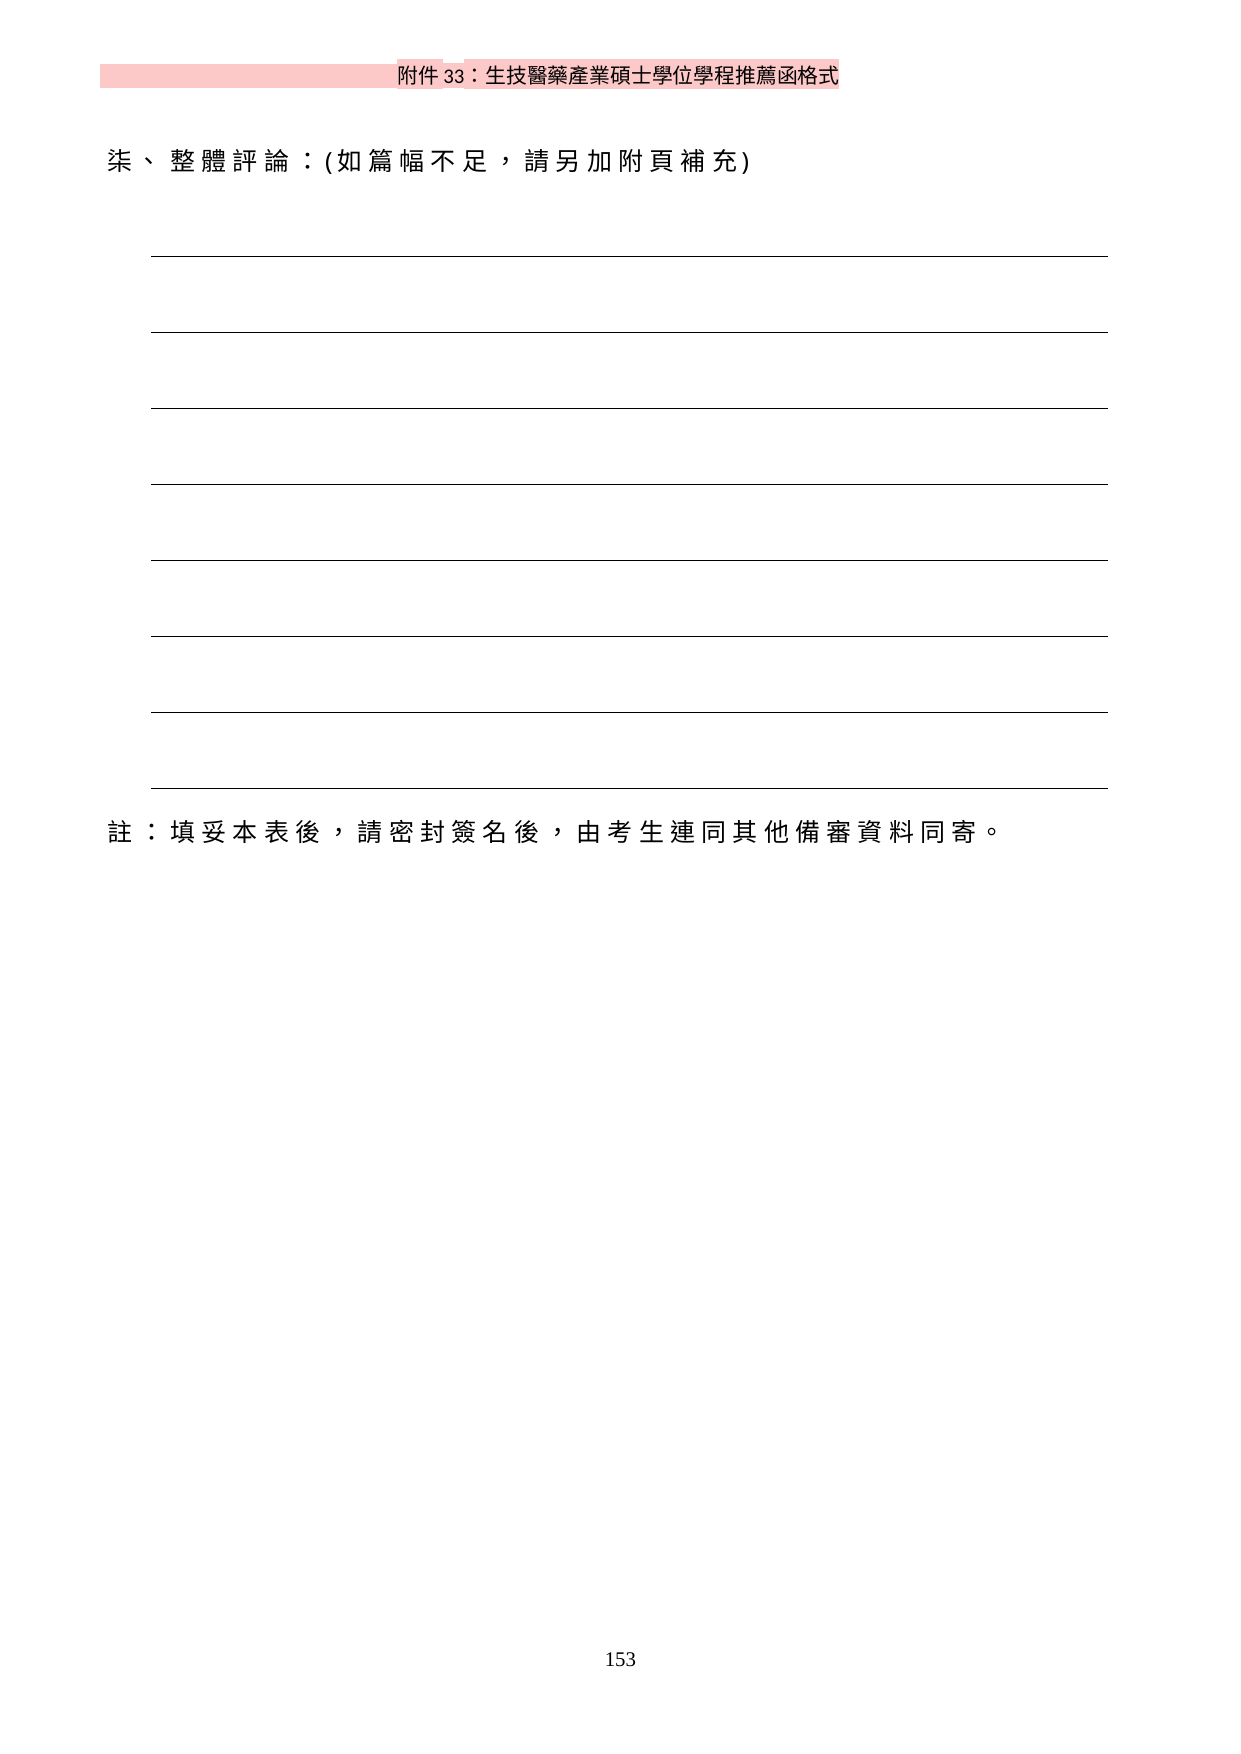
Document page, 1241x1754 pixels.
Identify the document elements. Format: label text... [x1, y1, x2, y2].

table_cell [151, 257, 1107, 332]
table_cell [151, 485, 1107, 560]
table_header [151, 181, 1107, 256]
text 註：填妥本表後，請密封簽名後，由考生連同其他備審資料同寄。 [104, 789, 1136, 851]
table_cell [151, 409, 1107, 484]
text 柒、整體評論：(如篇幅不足，請另加附頁補充) [104, 118, 1136, 181]
table_cell [151, 637, 1107, 712]
table_cell [151, 713, 1107, 788]
table_cell [151, 561, 1107, 636]
table_cell [151, 333, 1107, 408]
